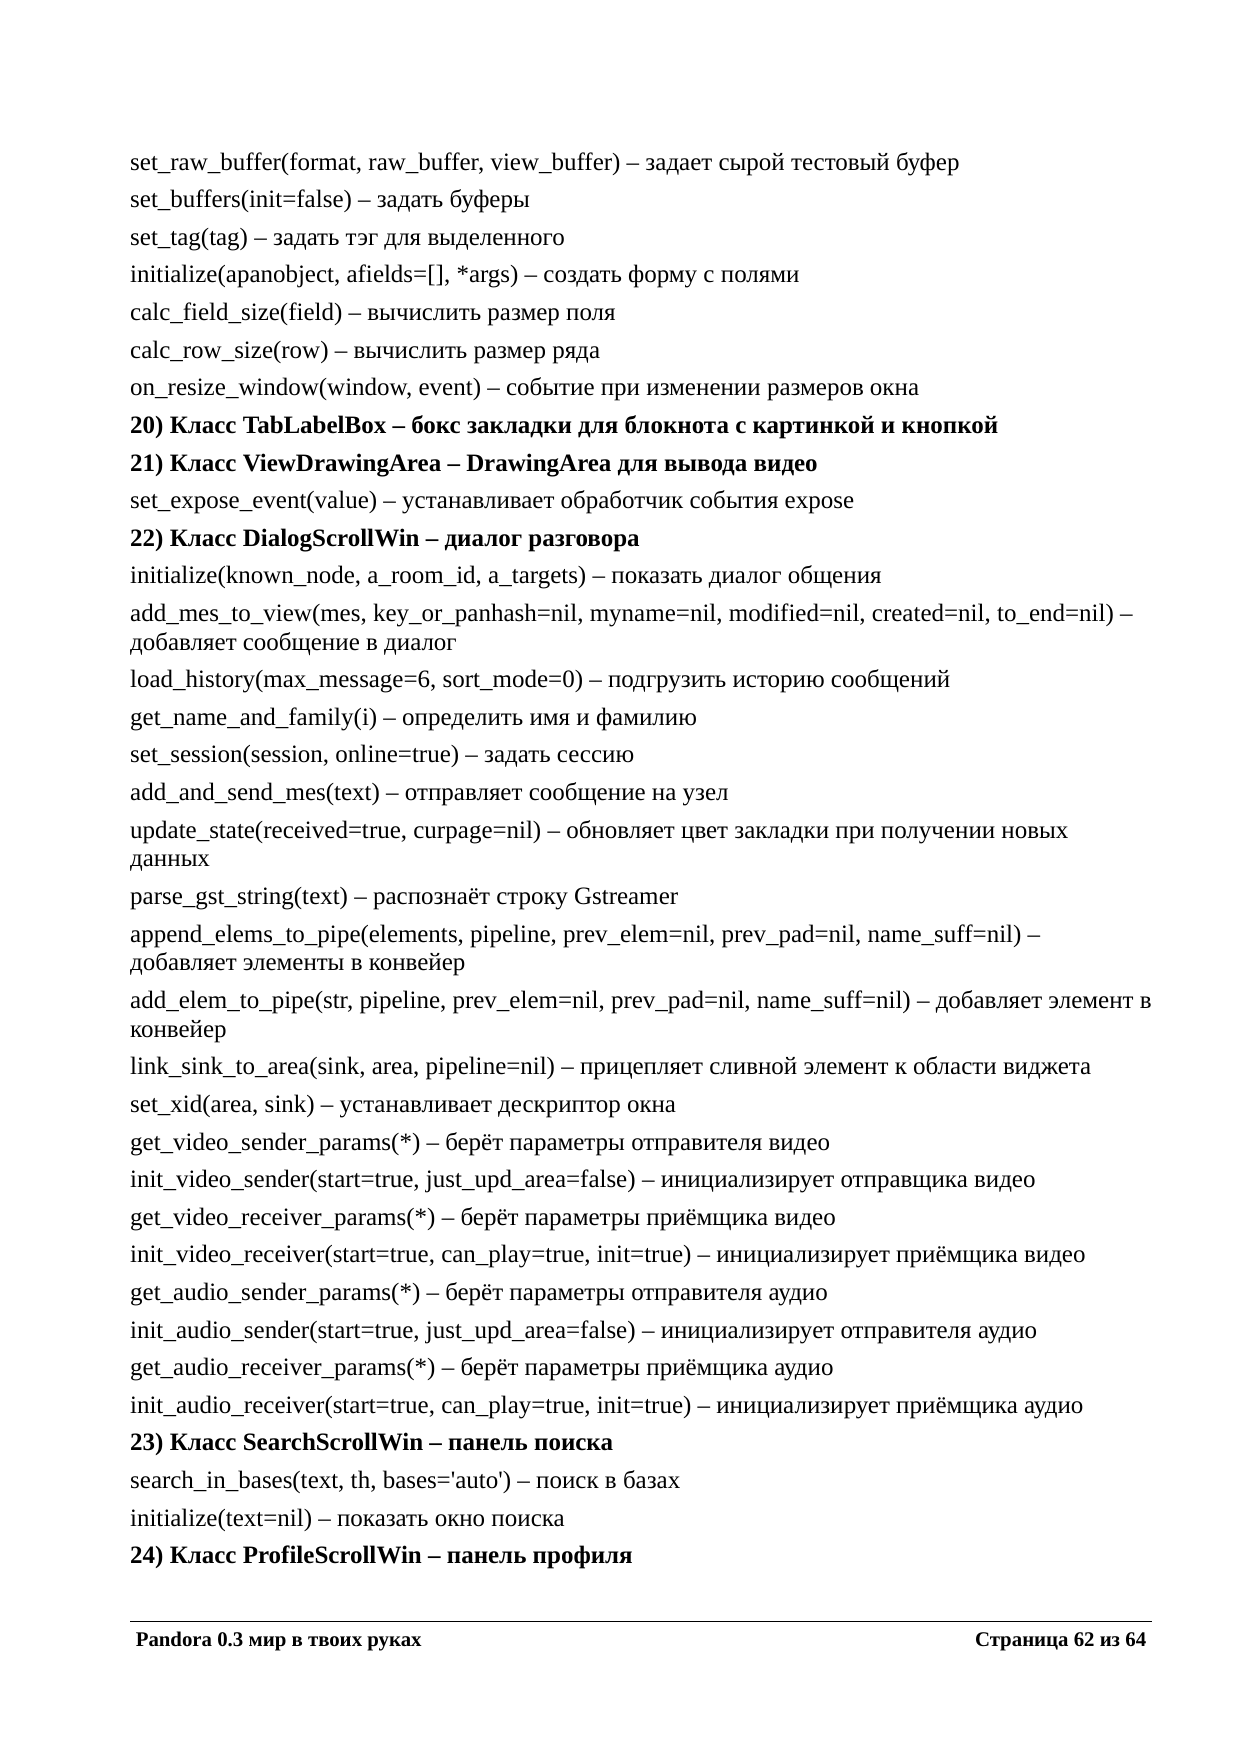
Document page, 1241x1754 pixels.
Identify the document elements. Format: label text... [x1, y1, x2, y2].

text 21) Класс ViewDrawingArea – DrawingArea для вывода видео [130, 448, 1152, 476]
text initialize(known_node, a_room_id, a_targets) – показать диалог общения [130, 560, 1152, 589]
text 22) Класс DialogScrollWin – диалог разговора [130, 523, 1152, 552]
text set_expose_event(value) – устанавливает обработчик события expose [130, 485, 1152, 514]
text set_tag(tag) – задать тэг для выделенного [130, 222, 1152, 251]
text add_mes_to_view(mes, key_or_panhash=nil, myname=nil, modified=nil, created=nil, to_end=nil) – добавляет сообщение в диалог [130, 598, 1152, 656]
text set_raw_buffer(format, raw_buffer, view_buffer) – задает сырой тестовый буфер [130, 147, 1152, 176]
text link_sink_to_area(sink, area, pipeline=nil) – прицепляет сливной элемент к области виджета [130, 1051, 1152, 1080]
text 24) Класс ProfileScrollWin – панель профиля [130, 1540, 1152, 1569]
text set_session(session, online=true) – задать сессию [130, 739, 1152, 768]
text initialize(apanobject, afields=[], *args) – создать форму с полями [130, 259, 1152, 288]
text append_elems_to_pipe(elements, pipeline, prev_elem=nil, prev_pad=nil, name_suff=nil) – добавляет элементы в конвейер [130, 919, 1152, 976]
text set_buffers(init=false) – задать буферы [130, 184, 1152, 213]
text calc_row_size(row) – вычислить размер ряда [130, 335, 1152, 363]
text 23) Класс SearchScrollWin – панель поиска [130, 1427, 1152, 1456]
text get_name_and_family(i) – определить имя и фамилию [130, 702, 1152, 731]
text get_video_receiver_params(*) – берёт параметры приёмщика видео [130, 1202, 1152, 1231]
text search_in_bases(text, th, bases='auto') – поиск в базах [130, 1465, 1152, 1494]
text update_state(received=true, curpage=nil) – обновляет цвет закладки при получении новых данных [130, 815, 1152, 872]
text load_history(max_message=6, sort_mode=0) – подгрузить историю сообщений [130, 664, 1152, 693]
text 20) Класс TabLabelBox – бокс закладки для блокнота с картинкой и кнопкой [130, 410, 1152, 439]
text initialize(text=nil) – показать окно поиска [130, 1503, 1152, 1531]
text get_audio_receiver_params(*) – берёт параметры приёмщика аудио [130, 1352, 1152, 1381]
text init_audio_sender(start=true, just_upd_area=false) – инициализирует отправителя аудио [130, 1315, 1152, 1343]
text get_audio_sender_params(*) – берёт параметры отправителя аудио [130, 1277, 1152, 1306]
text add_elem_to_pipe(str, pipeline, prev_elem=nil, prev_pad=nil, name_suff=nil) – добавляет элемент в конвейер [130, 985, 1152, 1043]
text init_audio_receiver(start=true, can_play=true, init=true) – инициализирует приёмщика аудио [130, 1390, 1152, 1419]
text init_video_receiver(start=true, can_play=true, init=true) – инициализирует приёмщика видео [130, 1239, 1152, 1268]
text add_and_send_mes(text) – отправляет сообщение на узел [130, 777, 1152, 806]
text get_video_sender_params(*) – берёт параметры отправителя видео [130, 1127, 1152, 1155]
text on_resize_window(window, event) – событие при изменении размеров окна [130, 372, 1152, 401]
text calc_field_size(field) – вычислить размер поля [130, 297, 1152, 326]
text init_video_sender(start=true, just_upd_area=false) – инициализирует отправщика видео [130, 1164, 1152, 1193]
text set_xid(area, sink) – устанавливает дескриптор окна [130, 1089, 1152, 1118]
text parse_gst_string(text) – распознаёт строку Gstreamer [130, 881, 1152, 910]
